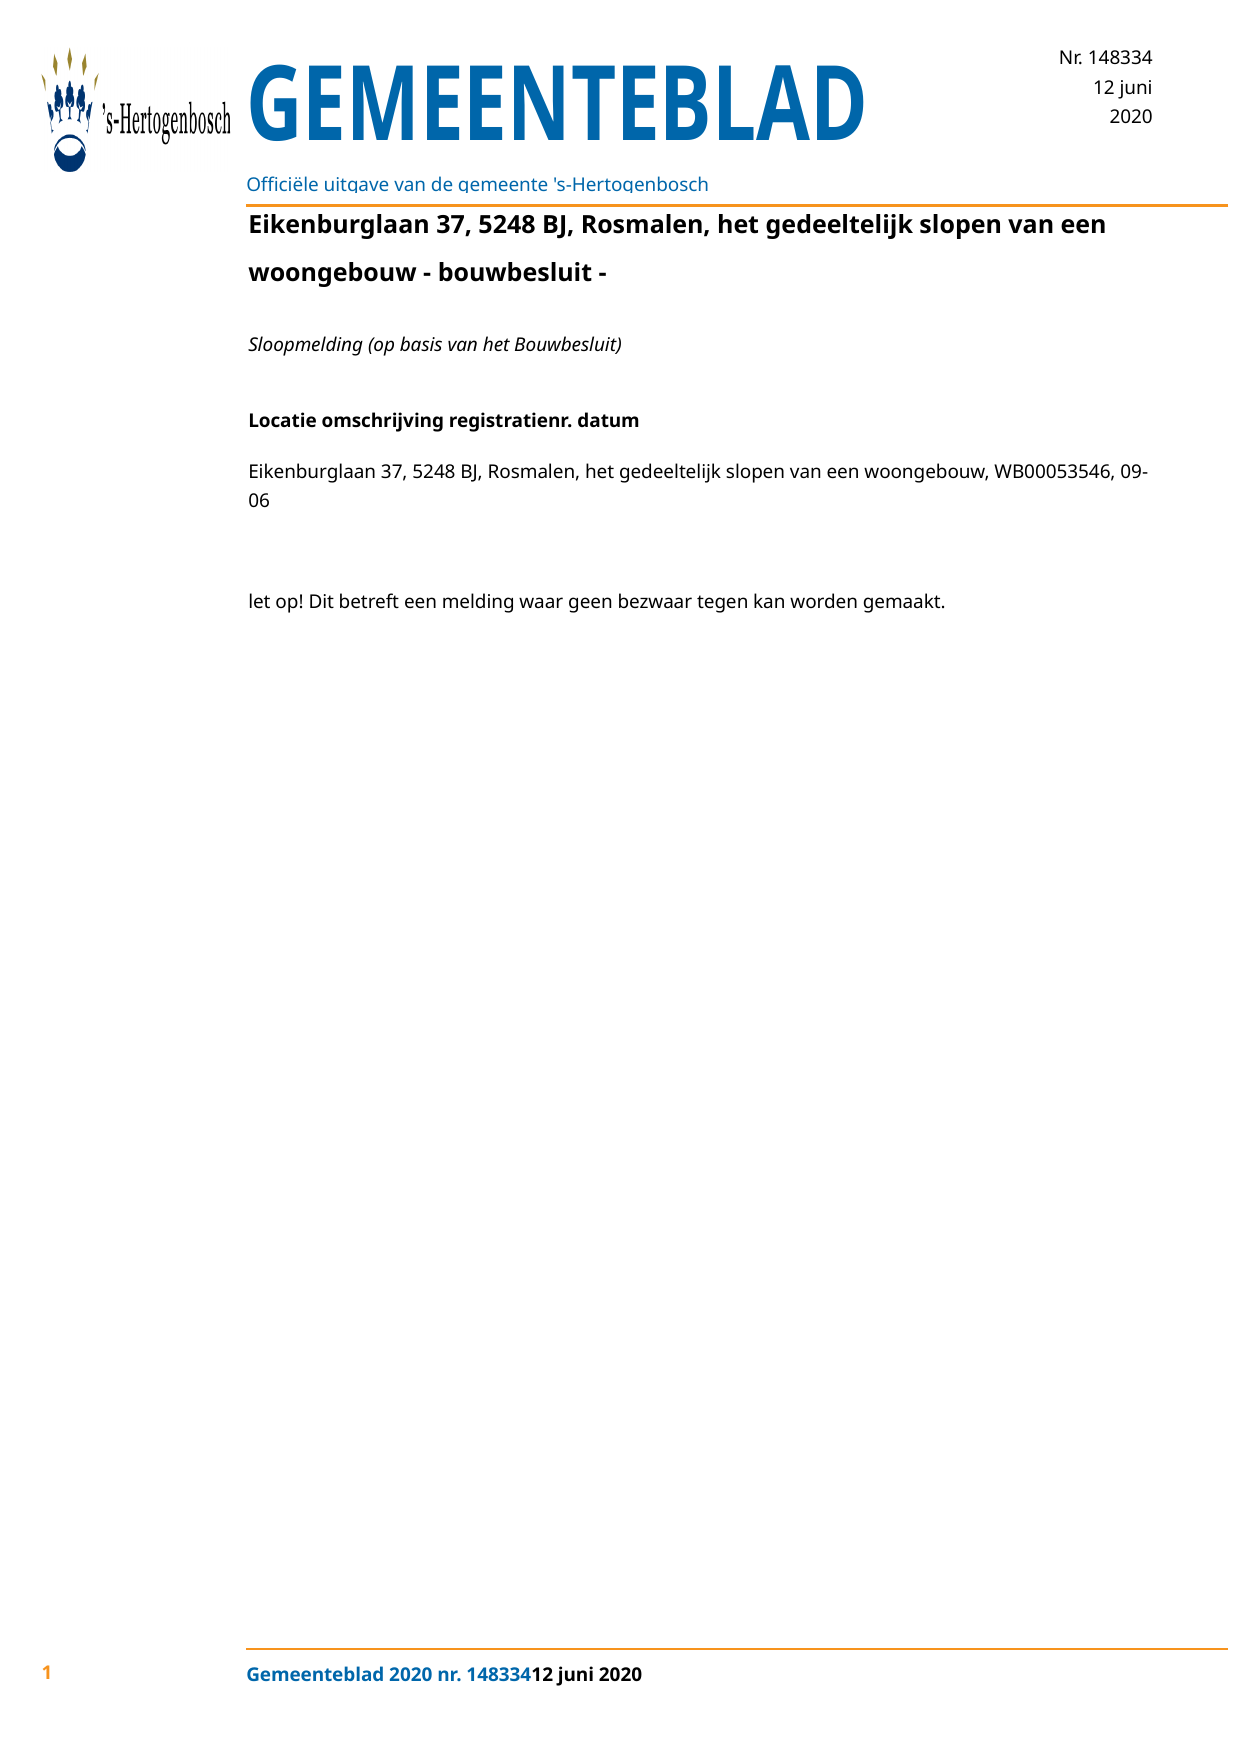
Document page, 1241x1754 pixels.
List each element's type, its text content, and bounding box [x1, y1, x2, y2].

text let op! Dit betreft een melding waar geen bezwaar tegen kan worden gemaakt. [248, 588, 1152, 614]
text Locatie omschrijving registratienr. datum [248, 408, 1152, 433]
text Eikenburglaan 37, 5248 BJ, Rosmalen, het gedeeltelijk slopen van een woongebouw, WB00053546, 09-06 [248, 458, 1152, 513]
text Eikenburglaan 37, 5248 BJ, Rosmalen, het gedeeltelijk slopen van een woongebouw - bouwbesluit - [248, 207, 1152, 288]
text Sloopmelding (op basis van het Bouwbesluit) [248, 331, 1152, 357]
picture [41, 47, 231, 172]
